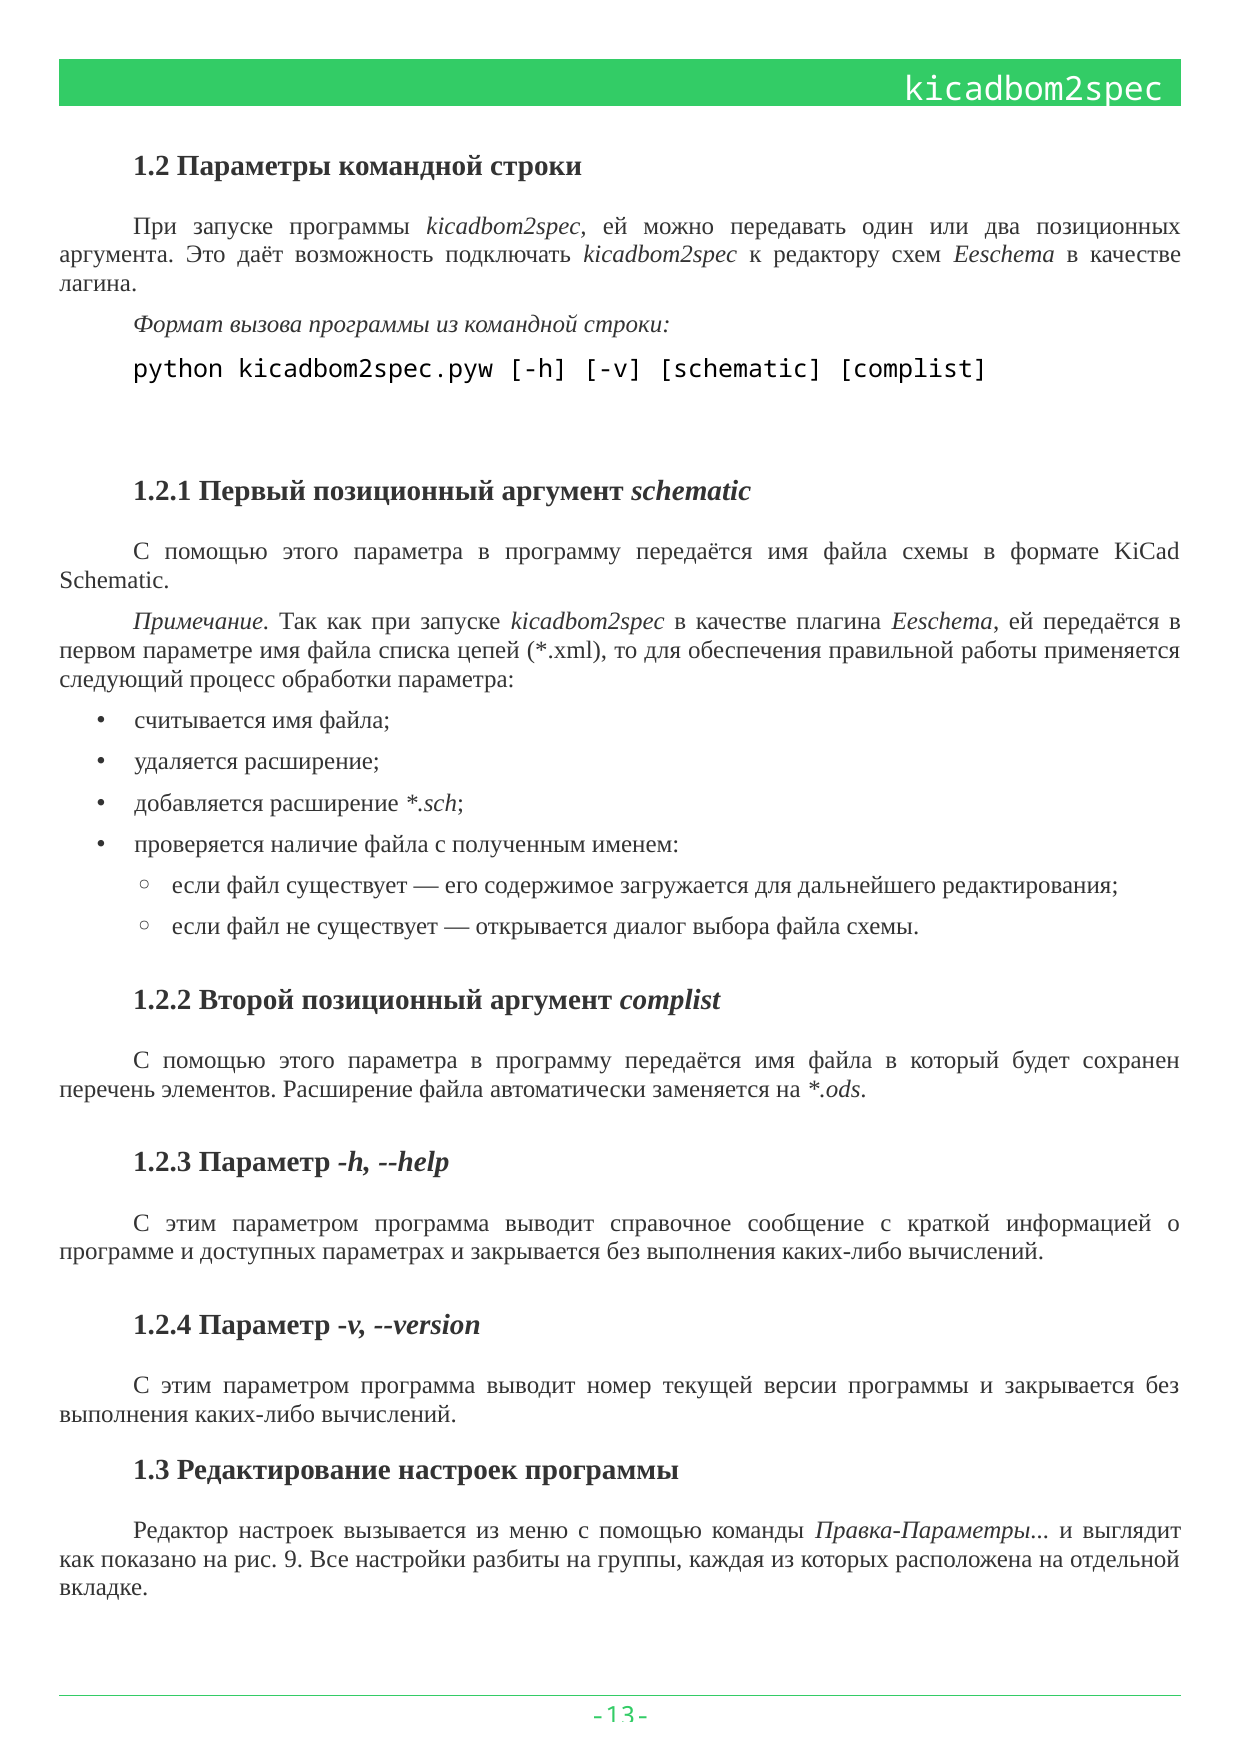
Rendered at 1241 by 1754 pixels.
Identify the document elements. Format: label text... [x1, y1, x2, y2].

text С этим параметром программа выводит справочное сообщение с краткой информацией о программе и доступных параметрах и закрывается без выполнения каких-либо вычислений. [59, 1208, 1181, 1265]
text С помощью этого параметра в программу передаётся имя файла в который будет сохранен перечень элементов. Расширение файла автоматически заменяется на *.ods. [59, 1045, 1181, 1103]
subtitle 1.2.4 Параметр -v, --version [133, 1307, 1181, 1341]
list если файл существует — его содержимое загружается для дальнейшего редактирования; [134, 870, 1181, 899]
text Формат вызова программы из командной строки: [59, 309, 1181, 338]
subtitle 1.2 Параметры командной строки [133, 148, 1181, 181]
text Примечание. Так как при запуске kicadbom2spec в качестве плагина Eeschema, ей передаётся в первом параметре имя файла списка цепей (*.xml), то для обеспечения правильной работы применяется следующий процесс обработки параметра: [59, 606, 1181, 693]
subtitle 1.2.3 Параметр -h, --help [133, 1144, 1181, 1178]
text При запуске программы kicadbom2spec, ей можно передавать один или два позиционных аргумента. Это даёт возможность подключать kicadbom2spec к редактору схем Eeschema в качестве лагина. [59, 211, 1181, 297]
list удаляется расширение; [97, 746, 1181, 775]
subtitle 1.2.2 Второй позиционный аргумент complist [133, 982, 1181, 1016]
text С этим параметром программа выводит номер текущей версии программы и закрывается без выполнения каких-либо вычислений. [59, 1370, 1181, 1428]
text С помощью этого параметра в программу передаётся имя файла схемы в формате KiCad Schematic. [59, 536, 1181, 594]
list проверяется наличие файла с полученным именем: [97, 829, 1181, 858]
text python kicadbom2spec.pyw [-h] [-v] [schematic] [complist] [59, 351, 1181, 385]
text Редактор настроек вызывается из меню с помощью команды Правка-Параметры... и выглядит как показано на рис. 9. Все настройки разбиты на группы, каждая из которых расположена на отдельной вкладке. [59, 1515, 1181, 1601]
subtitle 1.2.1 Первый позиционный аргумент schematic [133, 473, 1181, 507]
list считывается имя файла; [97, 705, 1181, 734]
list если файл не существует — открывается диалог выбора файла схемы. [134, 911, 1181, 940]
subtitle 1.3 Редактирование настроек программы [133, 1452, 1181, 1485]
list добавляется расширение *.sch; [97, 788, 1181, 816]
